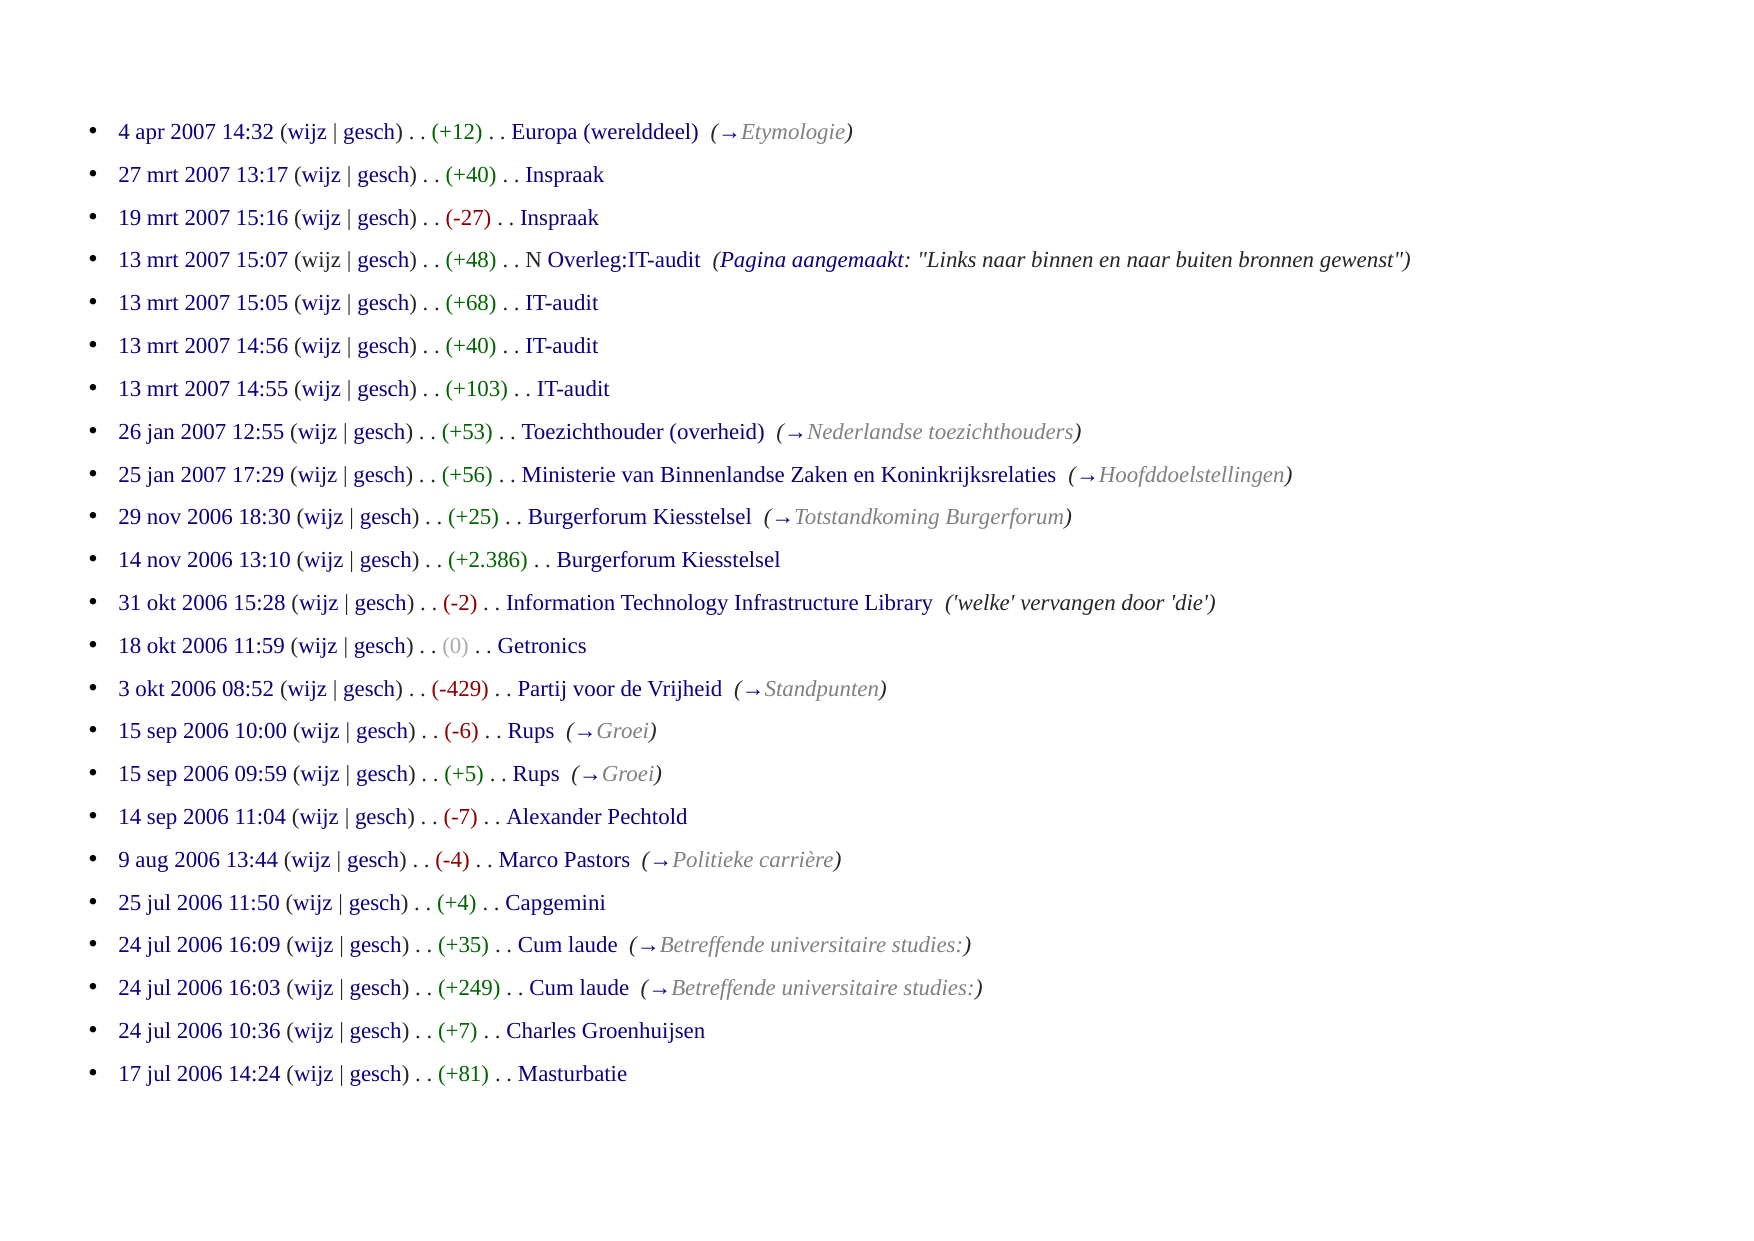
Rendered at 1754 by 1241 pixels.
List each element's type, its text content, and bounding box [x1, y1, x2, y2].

list 13 mrt 2007 14:55 (wijz | gesch) . . (+103)‎ . . IT-audit ‎ [118, 375, 1636, 402]
list 29 nov 2006 18:30 (wijz | gesch) . . (+25)‎ . . Burgerforum Kiesstelsel ‎ (→‎Totstandkoming Burgerforum) [118, 503, 1636, 530]
list 17 jul 2006 14:24 (wijz | gesch) . . (+81)‎ . . Masturbatie ‎ [118, 1060, 1636, 1087]
list 25 jan 2007 17:29 (wijz | gesch) . . (+56)‎ . . Ministerie van Binnenlandse Zaken en Koninkrijksrelaties ‎ (→‎Hoofddoelstellingen) [118, 461, 1636, 487]
list 14 sep 2006 11:04 (wijz | gesch) . . (-7)‎ . . Alexander Pechtold ‎ [118, 803, 1636, 830]
list 15 sep 2006 10:00 (wijz | gesch) . . (-6)‎ . . Rups ‎ (→‎Groei) [118, 717, 1636, 744]
list 27 mrt 2007 13:17 (wijz | gesch) . . (+40)‎ . . Inspraak ‎ [118, 161, 1636, 188]
list 25 jul 2006 11:50 (wijz | gesch) . . (+4)‎ . . Capgemini ‎ [118, 889, 1636, 916]
list 26 jan 2007 12:55 (wijz | gesch) . . (+53)‎ . . Toezichthouder (overheid) ‎ (→‎Nederlandse toezichthouders) [118, 418, 1636, 444]
list 15 sep 2006 09:59 (wijz | gesch) . . (+5)‎ . . Rups ‎ (→‎Groei) [118, 760, 1636, 787]
list 14 nov 2006 13:10 (wijz | gesch) . . (+2.386)‎ . . Burgerforum Kiesstelsel ‎ [118, 546, 1636, 573]
list 9 aug 2006 13:44 (wijz | gesch) . . (-4)‎ . . Marco Pastors ‎ (→‎Politieke carrière) [118, 846, 1636, 873]
list 31 okt 2006 15:28 (wijz | gesch) . . (-2)‎ . . Information Technology Infrastructure Library ‎ ('welke' vervangen door 'die') [118, 589, 1636, 616]
list 13 mrt 2007 14:56 (wijz | gesch) . . (+40)‎ . . IT-audit ‎ [118, 332, 1636, 359]
list 13 mrt 2007 15:05 (wijz | gesch) . . (+68)‎ . . IT-audit ‎ [118, 289, 1636, 316]
list 18 okt 2006 11:59 (wijz | gesch) . . (0)‎ . . Getronics ‎ [118, 632, 1636, 659]
list 24 jul 2006 16:03 (wijz | gesch) . . (+249)‎ . . Cum laude ‎ (→‎Betreffende universitaire studies:) [118, 974, 1636, 1001]
list 3 okt 2006 08:52 (wijz | gesch) . . (-429)‎ . . Partij voor de Vrijheid ‎ (→‎Standpunten) [118, 675, 1636, 701]
list 13 mrt 2007 15:07 (wijz | gesch) . . (+48)‎ . . N Overleg:IT-audit ‎ (Pagina aangemaakt: "Links naar binnen en naar buiten bronnen gewenst") [118, 247, 1636, 273]
list 19 mrt 2007 15:16 (wijz | gesch) . . (-27)‎ . . Inspraak ‎ [118, 204, 1636, 231]
list 24 jul 2006 10:36 (wijz | gesch) . . (+7)‎ . . Charles Groenhuijsen ‎ [118, 1017, 1636, 1044]
list 24 jul 2006 16:09 (wijz | gesch) . . (+35)‎ . . Cum laude ‎ (→‎Betreffende universitaire studies:) [118, 932, 1636, 958]
list 4 apr 2007 14:32 (wijz | gesch) . . (+12)‎ . . Europa (werelddeel) ‎ (→‎Etymologie) [118, 118, 1636, 145]
